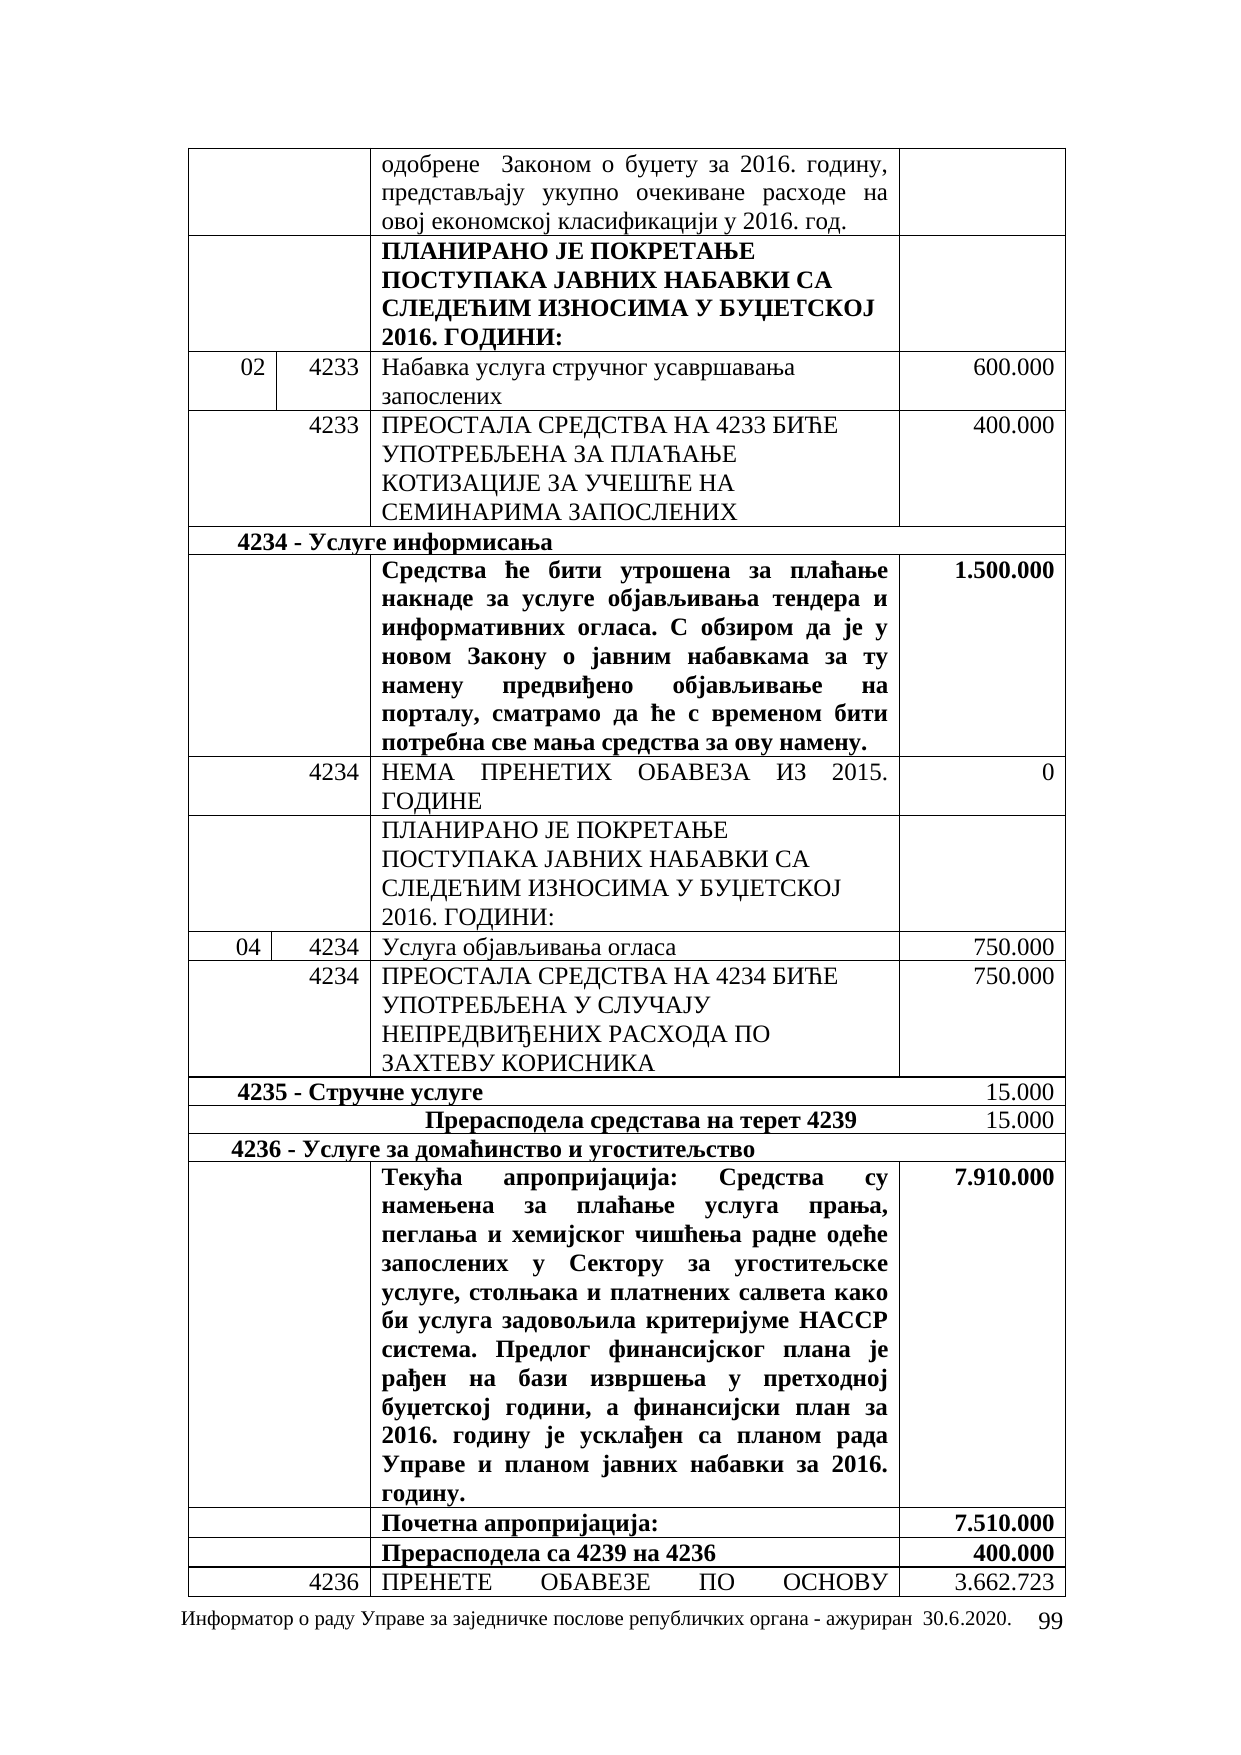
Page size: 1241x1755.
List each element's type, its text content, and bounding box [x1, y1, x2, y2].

table_cell 02 [189, 352, 276, 409]
table_cell 4234 [189, 961, 370, 1076]
table_cell [189, 1538, 370, 1566]
table_cell 0 [900, 757, 1065, 814]
table_cell 4235 - Стручне услуге 15.000 [189, 1078, 1065, 1104]
table_cell [189, 1508, 370, 1537]
table_cell ПЛАНИРАНО ЈЕ ПОКРЕТАЊЕ ПОСТУПАКА ЈАВНИХ НАБАВКИ СА СЛЕДЕЋИМ ИЗНОСИМА У БУЏЕТСКОЈ 2016. ГОДИНИ: [371, 816, 899, 931]
table_cell [900, 816, 1065, 931]
table_cell 600.000 [900, 352, 1065, 409]
table_cell НЕМА ПРЕНЕТИХ ОБАВЕЗА ИЗ 2015. ГОДИНЕ [371, 757, 899, 814]
table_cell 04 [189, 932, 271, 960]
table_cell [189, 555, 370, 756]
table_cell 4234 [189, 757, 370, 814]
table_cell ПРЕОСТАЛА СРЕДСТВА НА 4234 БИЋЕ УПОТРЕБЉЕНА У СЛУЧАЈУ НЕПРЕДВИЂЕНИХ РАСХОДА ПО ЗАХТЕВУ КОРИСНИКА [371, 961, 899, 1076]
table_cell Услуга објављивања огласа [371, 932, 899, 960]
table_cell ПРЕОСТАЛА СРЕДСТВА НА 4233 БИЋЕ УПОТРЕБЉЕНА ЗА ПЛАЋАЊЕ КОТИЗАЦИЈЕ ЗА УЧЕШЋЕ НА СЕМИНАРИМА ЗАПОСЛЕНИХ [371, 411, 899, 526]
table_cell 4234 - Услуге информисања [189, 527, 1065, 554]
table_cell ПРЕНЕТЕ ОБАВЕЗЕ ПО ОСНОВУ [371, 1568, 899, 1596]
table_cell одобрене Законом о буџету за 2016. годину, представљају укупно очекиване расходе на овој економској класификацији у 2016. год. [371, 149, 899, 235]
table_cell 4234 [272, 932, 370, 960]
table_cell [900, 236, 1065, 351]
table_cell 400.000 [900, 1538, 1065, 1566]
table_cell Прерасподела средстава на терет 4239 15.000 [189, 1106, 1065, 1133]
table_cell ПЛАНИРАНО ЈЕ ПОКРЕТАЊЕ ПОСТУПАКА ЈАВНИХ НАБАВКИ СА СЛЕДЕЋИМ ИЗНОСИМА У БУЏЕТСКОЈ 2016. ГОДИНИ: [371, 236, 899, 351]
table_cell [900, 149, 1065, 235]
table_cell [189, 816, 370, 931]
table_cell 750.000 [900, 961, 1065, 1076]
table_cell [189, 236, 370, 351]
table_cell 7.510.000 [900, 1508, 1065, 1537]
table_cell 4233 [277, 352, 370, 409]
table_cell [189, 149, 370, 235]
table_cell 7.910.000 [900, 1162, 1065, 1507]
table_cell Прерасподела са 4239 на 4236 [371, 1538, 899, 1566]
table_cell Почетна апропријација: [371, 1508, 899, 1537]
table_cell 4236 - Услуге за домаћинство и угоститељство [189, 1134, 1065, 1161]
table_cell 4236 [189, 1568, 370, 1596]
table_cell 4233 [189, 411, 370, 526]
table_cell 400.000 [900, 411, 1065, 526]
table_cell Средства ће бити утрошена за плаћање накнаде за услуге објављивања тендера и информативних огласа. С обзиром да је у новом Закону о јавним набавкама за ту намену предвиђено објављивање на порталу, сматрамо да ће с временом бити потребна све мања средства за ову намену. [371, 555, 899, 756]
table_cell 3.662.723 [900, 1568, 1065, 1596]
table_cell 750.000 [900, 932, 1065, 960]
table_cell Набавка услуга стручног усавршавања запослених [371, 352, 899, 409]
table_cell 1.500.000 [900, 555, 1065, 756]
table_cell [189, 1162, 370, 1507]
table_cell Текућа апропријација: Средства су намењена за плаћање услуга прања, пеглања и хемијског чишћења радне одеће запослених у Сектору за угоститељске услуге, столњака и платнених салвета како би услуга задовољила критеријуме НАССР система. Предлог финансијског плана је рађен на бази извршења у претходној буџетској години, а финансијски план за 2016. годину је усклађен са планом рада Управе и планом јавних набавки за 2016. годину. [371, 1162, 899, 1507]
